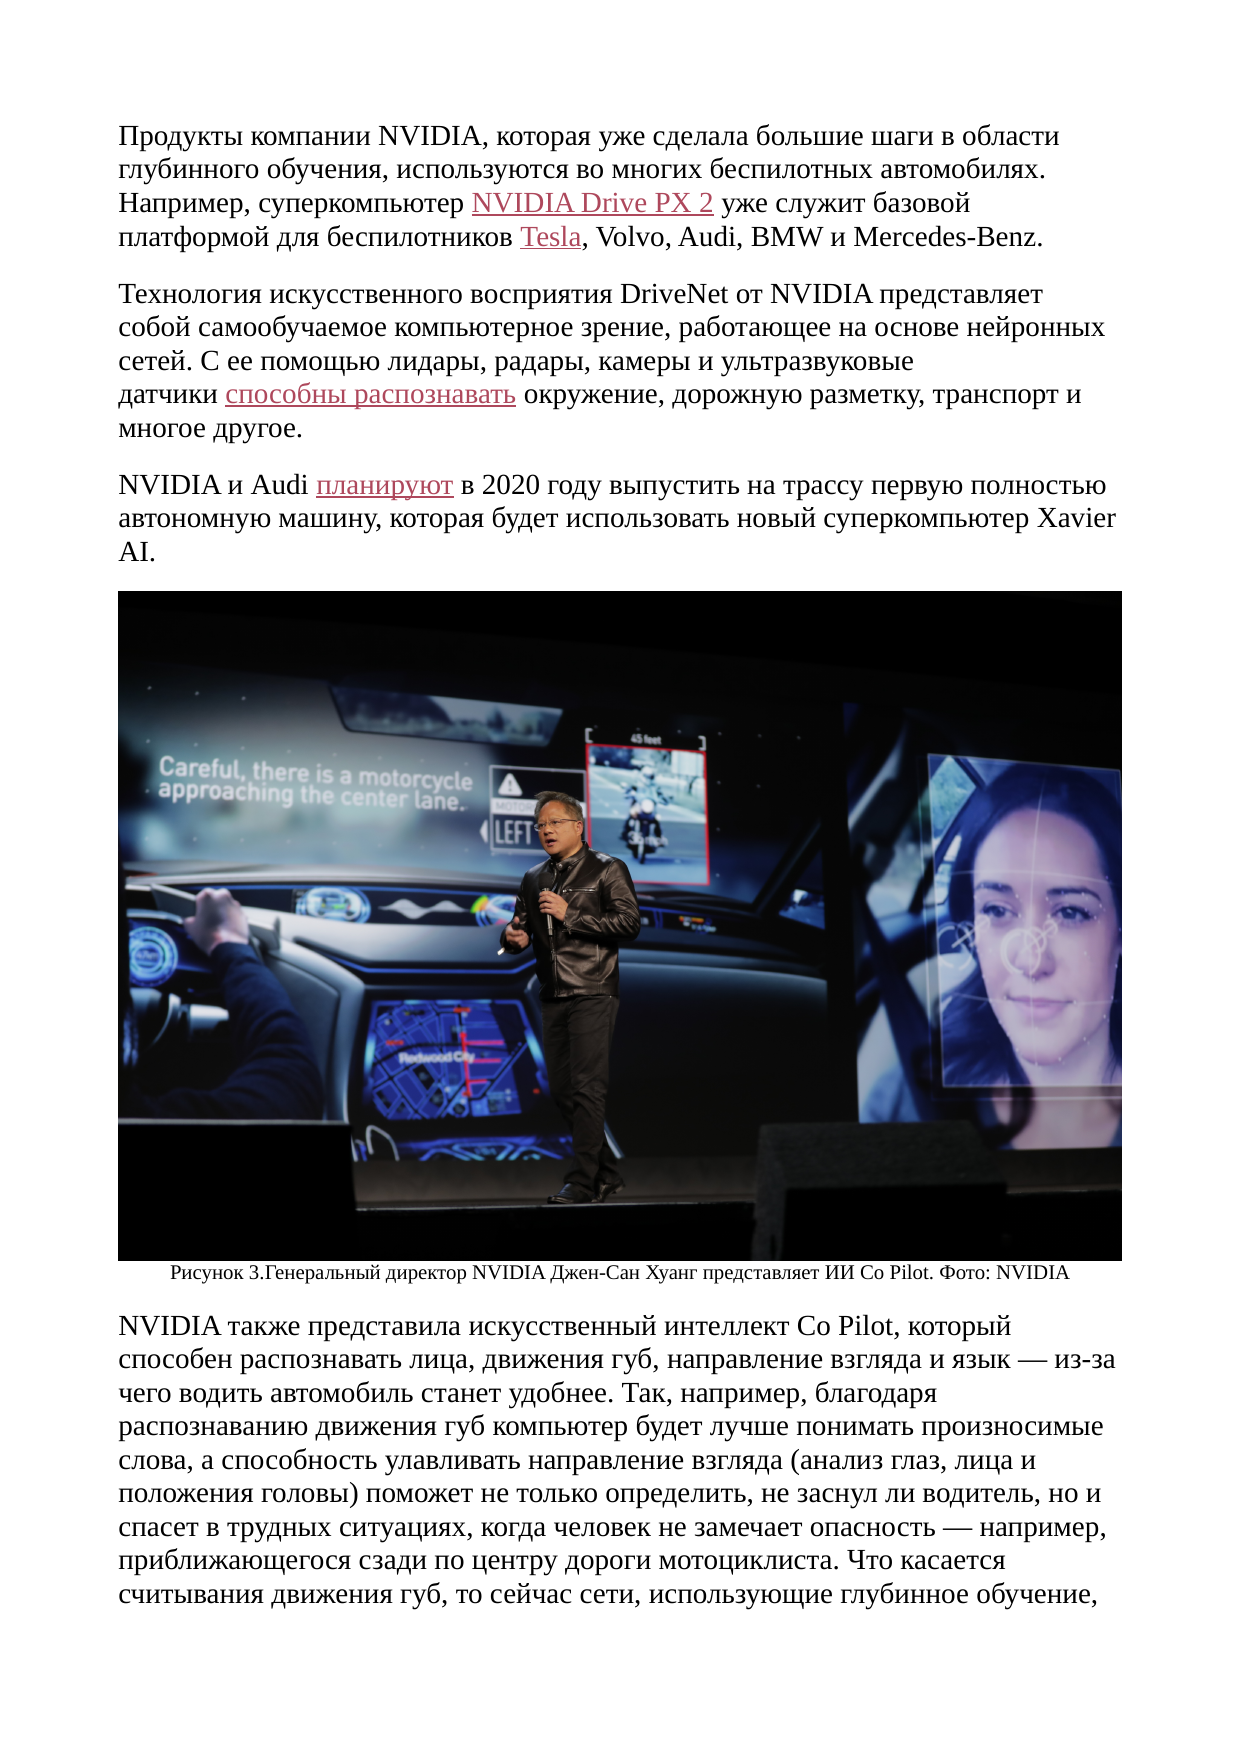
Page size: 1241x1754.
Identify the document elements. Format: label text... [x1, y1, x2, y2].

text Технология искусственного восприятия DriveNet от NVIDIA представляет собой самообучаемое компьютерное зрение, работающее на основе нейронных сетей. С ее помощью лидары, радары, камеры и ультразвуковые датчики способны распознавать окружение, дорожную разметку, транспорт и многое другое. [118, 276, 1122, 443]
picture [118, 591, 1122, 1261]
text Рисунок 3.Генеральный директор NVIDIA Джен-Сан Хуанг представляет ИИ Co Pilot. Фото: NVIDIA [118, 1261, 1122, 1284]
text Продукты компании NVIDIA, которая уже сделала большие шаги в области глубинного обучения, используются во многих беспилотных автомобилях. Например, суперкомпьютер NVIDIA Drive PX 2 уже служит базовой платформой для беспилотников Tesla, Volvo, Audi, BMW и Mercedes-Benz. [118, 118, 1122, 252]
text NVIDIA и Audi планируют в 2020 году выпустить на трассу первую полностью автономную машину, которая будет использовать новый суперкомпьютер Xavier AI. [118, 467, 1122, 567]
text NVIDIA также представила искусственный интеллект Co Pilot, который способен распознавать лица, движения губ, направление взгляда и язык — из-за чего водить автомобиль станет удобнее. Так, например, благодаря распознаванию движения губ компьютер будет лучше понимать произносимые слова, а способность улавливать направление взгляда (анализ глаз, лица и положения головы) поможет не только определить, не заснул ли водитель, но и спасет в трудных ситуациях, когда человек не замечает опасность — например, приближающегося сзади по центру дороги мотоциклиста. Что касается считывания движения губ, то сейчас сети, использующие глубинное обучение, [118, 1308, 1122, 1609]
